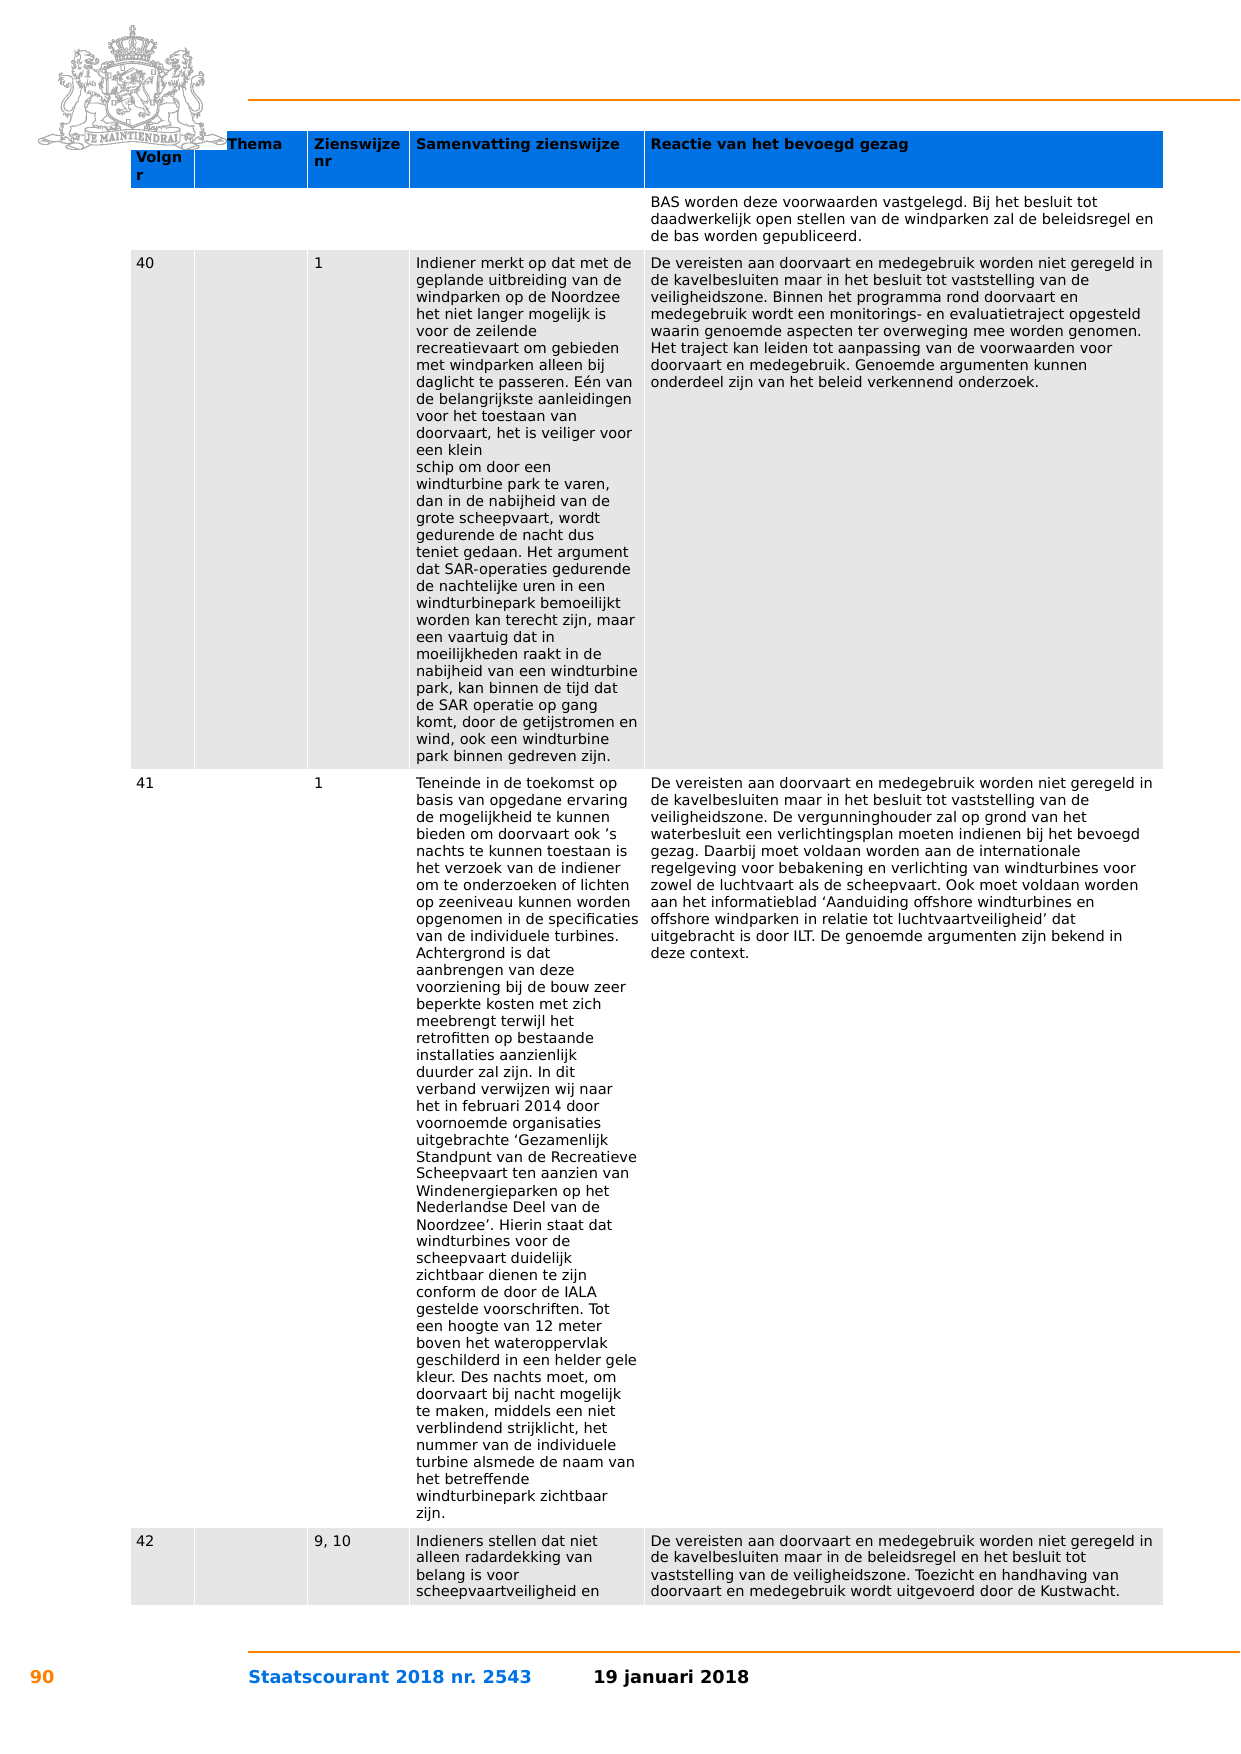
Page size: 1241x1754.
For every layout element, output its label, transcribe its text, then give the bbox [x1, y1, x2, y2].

table_cell [195, 770, 307, 1527]
table_cell 40 [131, 250, 194, 769]
table_cell Indieners stellen dat niet alleen radardekking van belang is voor scheepvaartveiligheid en [410, 1528, 644, 1605]
table_header Samenvatting zienswijze [410, 131, 644, 188]
table_cell 41 [131, 770, 194, 1527]
table_header Zienswijzenr [308, 131, 409, 188]
table_cell De vereisten aan doorvaart en medegebruik worden niet geregeld in de kavelbesluiten maar in het besluit tot vaststelling van de veiligheidszone. De vergunninghouder zal op grond van het waterbesluit een verlichtingsplan moeten indienen bij het bevoegd gezag. Daarbij moet voldaan worden aan de internationale regelgeving voor bebakening en verlichting van windturbines voor zowel de luchtvaart als de scheepvaart. Ook moet voldaan worden aan het informatieblad ‘Aanduiding offshore windturbines en offshore windparken in relatie tot luchtvaartveiligheid’ dat uitgebracht is door ILT. De genoemde argumenten zijn bekend in deze context. [645, 770, 1163, 1527]
table_cell 1 [308, 250, 409, 769]
table_cell BAS worden deze voorwaarden vastgelegd. Bij het besluit tot daadwerkelijk open stellen van de windparken zal de beleidsregel en de bas worden gepubliceerd. [645, 189, 1163, 249]
table_cell [410, 189, 644, 249]
table_cell 42 [131, 1528, 194, 1605]
table_cell [308, 189, 409, 249]
table_cell De vereisten aan doorvaart en medegebruik worden niet geregeld in de kavelbesluiten maar in het besluit tot vaststelling van de veiligheidszone. Binnen het programma rond doorvaart en medegebruik wordt een monitorings- en evaluatietraject opgesteld waarin genoemde aspecten ter overweging mee worden genomen. Het traject kan leiden tot aanpassing van de voorwaarden voor doorvaart en medegebruik. Genoemde argumenten kunnen onderdeel zijn van het beleid verkennend onderzoek. [645, 250, 1163, 769]
table_header Volgnr [131, 150, 194, 188]
table_header Reactie van het bevoegd gezag [645, 131, 1163, 188]
table_header Thema [195, 131, 307, 188]
table_cell 9, 10 [308, 1528, 409, 1605]
table_cell [195, 189, 307, 249]
table_cell Teneinde in de toekomst op basis van opgedane ervaring de mogelijkheid te kunnen bieden om doorvaart ook ’s nachts te kunnen toestaan is het verzoek van de indiener om te onderzoeken of lichten op zeeniveau kunnen worden opgenomen in de specificaties van de individuele turbines. Achtergrond is dat aanbrengen van deze voorziening bij de bouw zeer beperkte kosten met zich meebrengt terwijl het retrofitten op bestaande installaties aanzienlijk duurder zal zijn. In dit verband verwijzen wij naar het in februari 2014 door voornoemde organisaties uitgebrachte ‘Gezamenlijk Standpunt van de Recreatieve Scheepvaart ten aanzien van Windenergieparken op het Nederlandse Deel van de Noordzee’. Hierin staat dat windturbines voor de scheepvaart duidelijk zichtbaar dienen te zijn conform de door de IALA gestelde voorschriften. Tot een hoogte van 12 meter boven het wateroppervlak geschilderd in een helder gele kleur. Des nachts moet, om doorvaart bij nacht mogelijk te maken, middels een niet verblindend strijklicht, het nummer van de individuele turbine alsmede de naam van het betreffende windturbinepark zichtbaar zijn. [410, 770, 644, 1527]
table_cell 1 [308, 770, 409, 1527]
table_cell [195, 1528, 307, 1605]
picture [38, 25, 227, 150]
table_cell De vereisten aan doorvaart en medegebruik worden niet geregeld in de kavelbesluiten maar in de beleidsregel en het besluit tot vaststelling van de veiligheidszone. Toezicht en handhaving van doorvaart en medegebruik wordt uitgevoerd door de Kustwacht. [645, 1528, 1163, 1605]
table_cell Indiener merkt op dat met de geplande uitbreiding van de windparken op de Noordzee het niet langer mogelijk is voor de zeilende recreatievaart om gebieden met windparken alleen bij daglicht te passeren. Eén van de belangrijkste aanleidingen voor het toestaan van doorvaart, het is veiliger voor een klein schip om door een windturbine park te varen, dan in de nabijheid van de grote scheepvaart, wordt gedurende de nacht dus teniet gedaan. Het argument dat SAR-operaties gedurende de nachtelijke uren in een windturbinepark bemoeilijkt worden kan terecht zijn, maar een vaartuig dat in moeilijkheden raakt in de nabijheid van een windturbine park, kan binnen de tijd dat de SAR operatie op gang komt, door de getijstromen en wind, ook een windturbine park binnen gedreven zijn. [410, 250, 644, 769]
table_cell [195, 250, 307, 769]
table_cell [131, 189, 194, 249]
